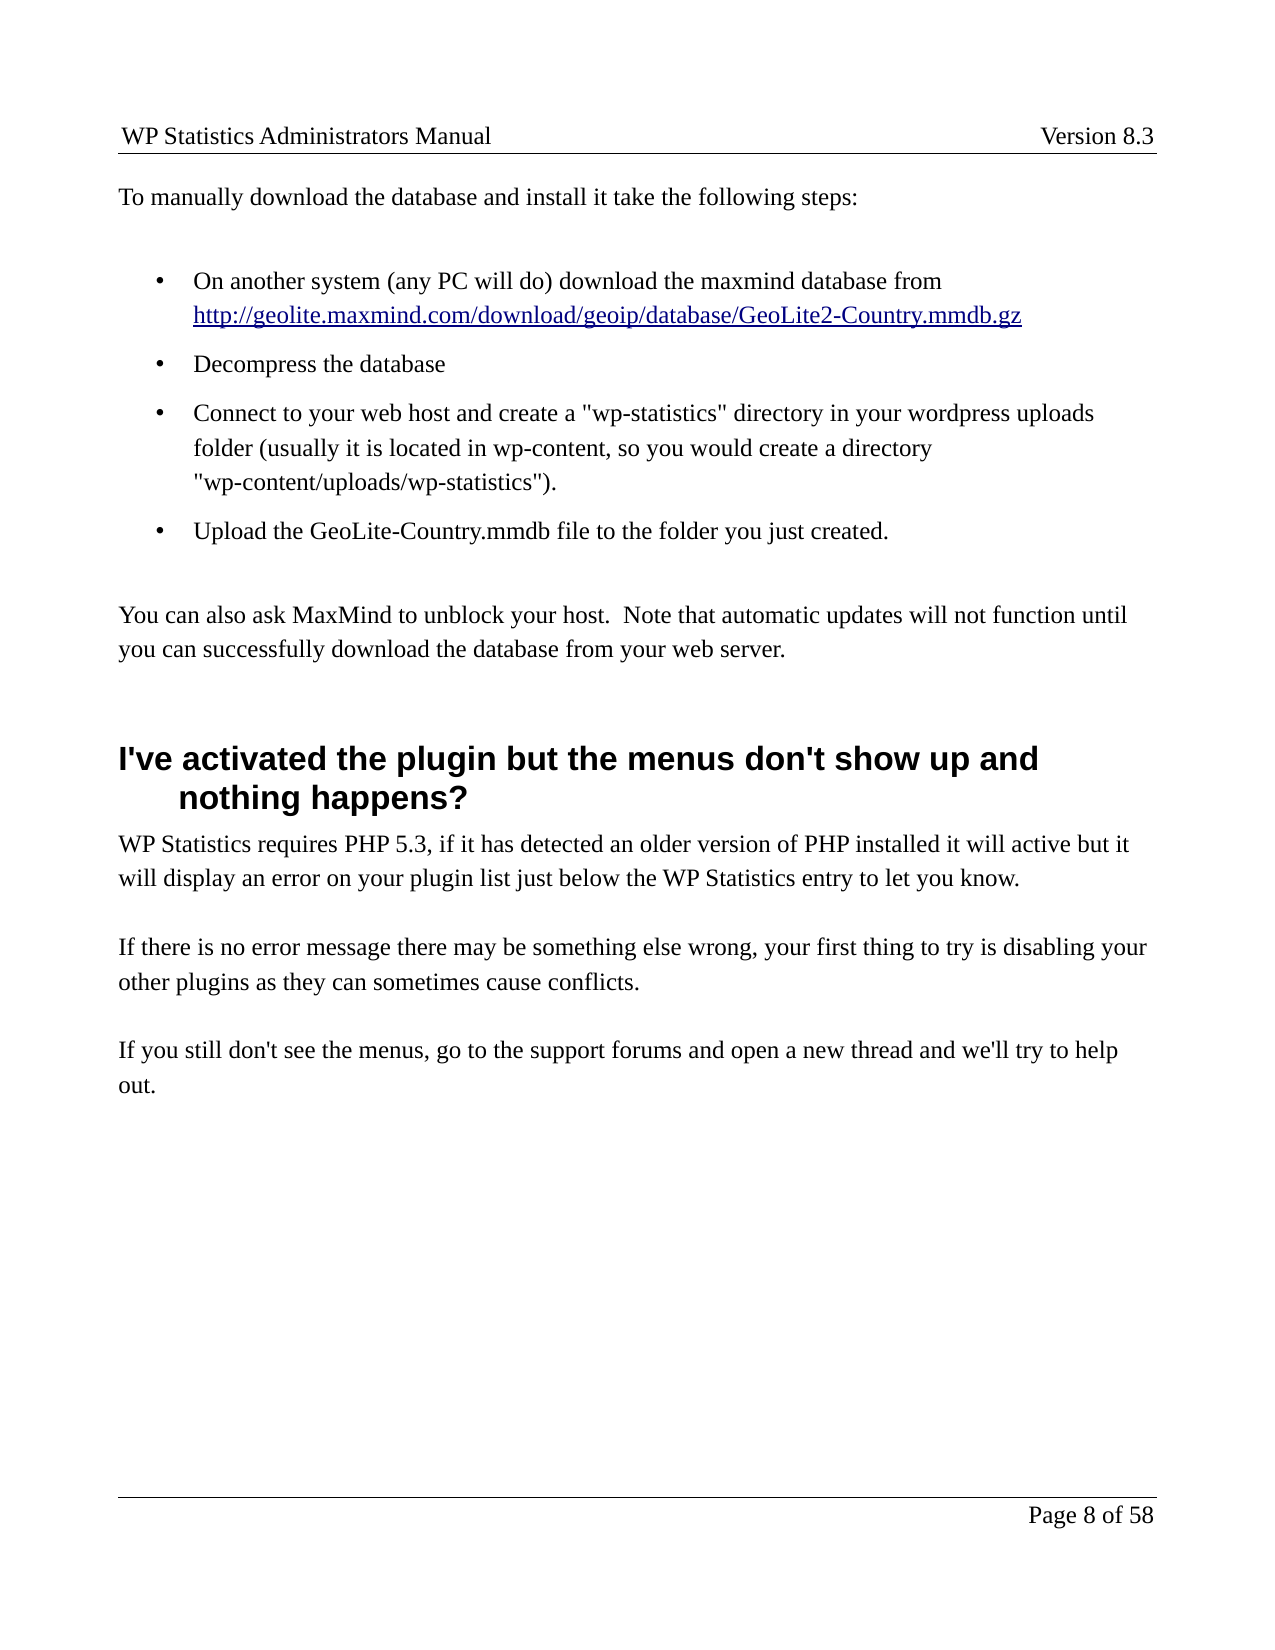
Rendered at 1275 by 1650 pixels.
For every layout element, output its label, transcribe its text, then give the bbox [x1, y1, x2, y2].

list Decompress the database [156, 349, 1157, 378]
list Upload the GeoLite-Country.mmdb file to the folder you just created. [156, 516, 1157, 545]
subtitle I've activated the plugin but the menus don't show up and nothing happens? [118, 739, 1157, 816]
list On another system (any PC will do) download the maxmind database from http://geolite.maxmind.com/download/geoip/database/GeoLite2-Country.mmdb.gz [156, 266, 1157, 329]
text You can also ask MaxMind to unblock your host. Note that automatic updates will not function until you can successfully download the database from your web server. [118, 566, 1157, 698]
list Connect to your web host and create a "wp-statistics" directory in your wordpress uploads folder (usually it is located in wp-content, so you would create a directory "wp-content/uploads/wp-statistics"). [156, 398, 1157, 496]
text To manually download the database and install it take the following steps: [118, 182, 1157, 246]
text WP Statistics requires PHP 5.3, if it has detected an older version of PHP installed it will active but it will display an error on your plugin list just below the WP Statistics entry to let you know. If there is no error message there may be something else wrong, your first thing to try is disabling your other plugins as they can sometimes cause conflicts. If you still don't see the menus, go to the support forums and open a new thread and we'll try to help out. [118, 829, 1157, 1133]
